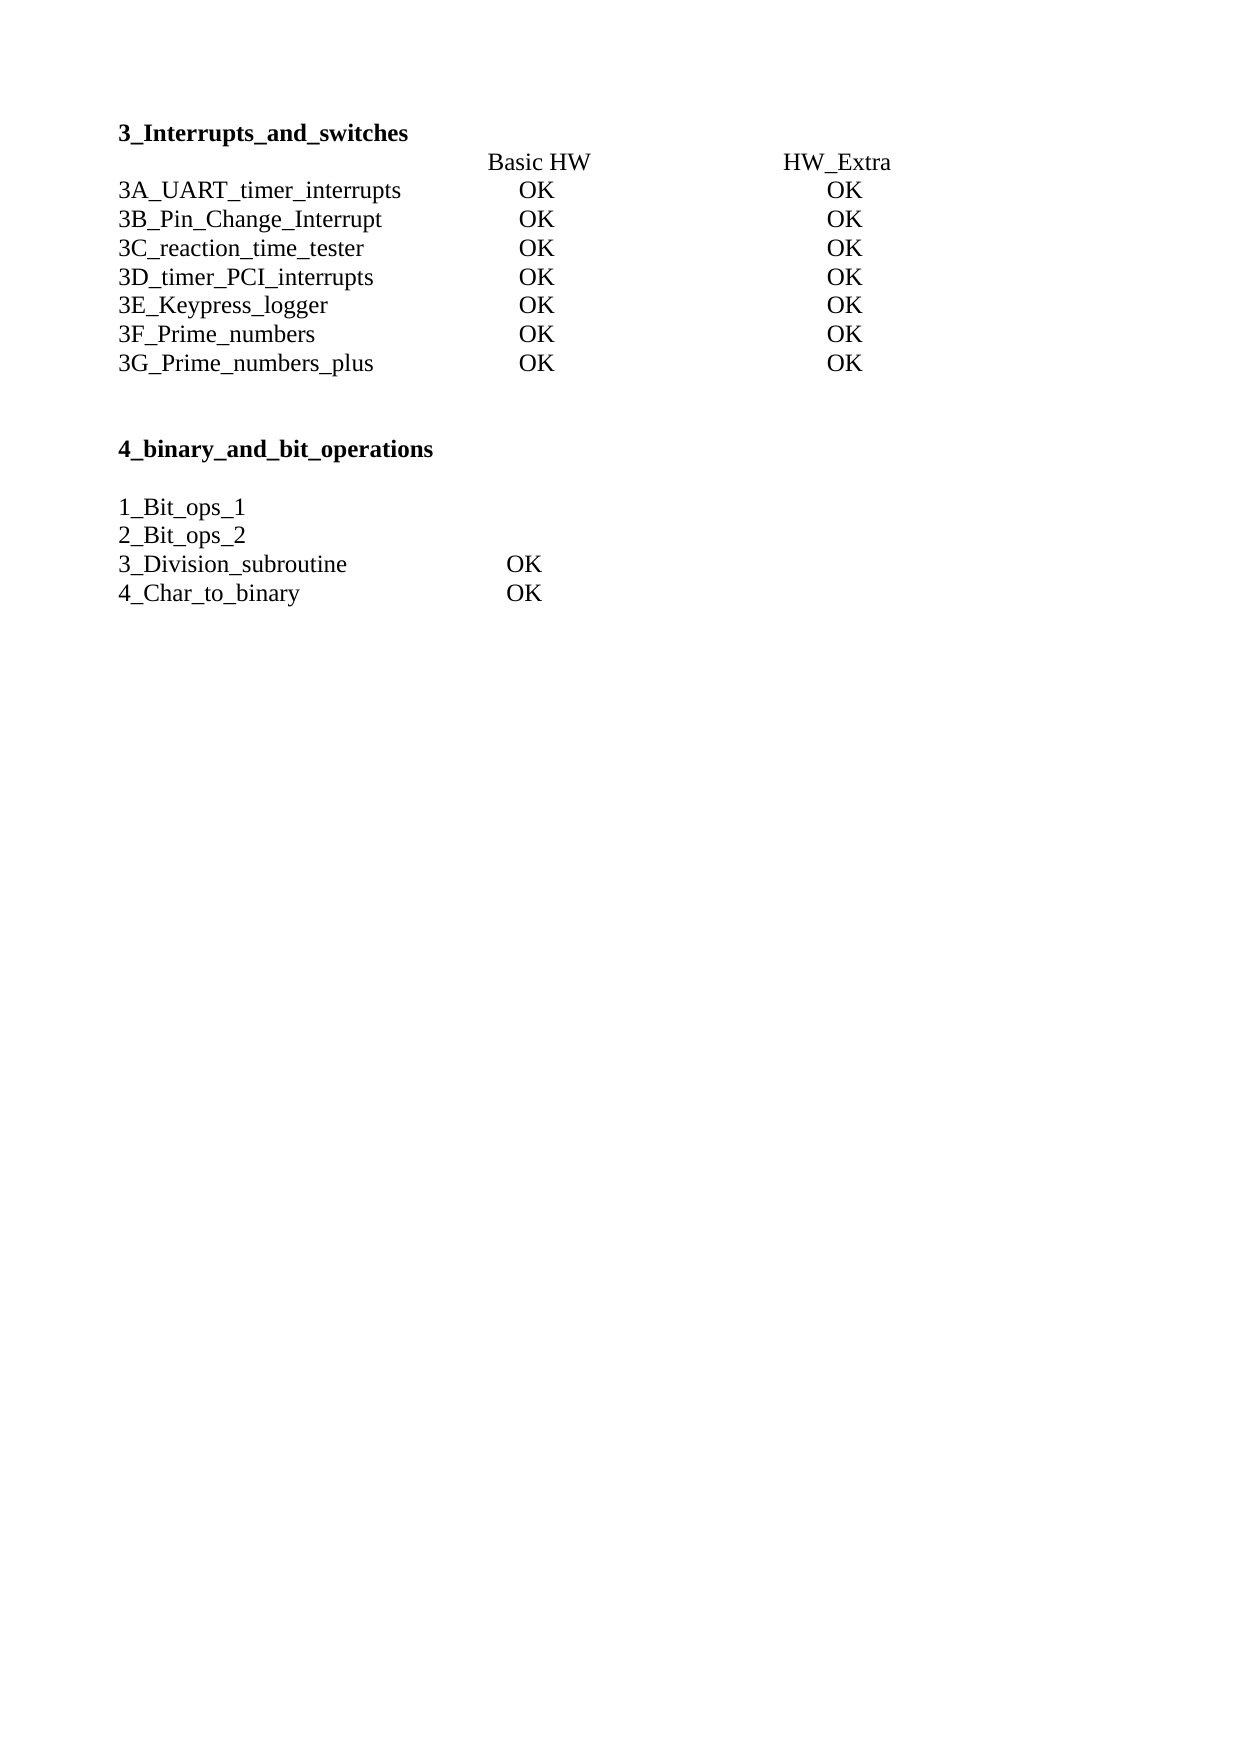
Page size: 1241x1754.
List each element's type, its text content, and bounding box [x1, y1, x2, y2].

text 3G_Prime_numbers_plus OK OK [118, 348, 1122, 377]
text 3B_Pin_Change_Interrupt OK OK [118, 204, 1122, 233]
text 3A_UART_timer_interrupts OK OK [118, 176, 1122, 204]
text 3E_Keypress_logger OK OK [118, 291, 1122, 319]
text 2_Bit_ops_2 [118, 521, 1122, 549]
text 3F_Prime_numbers OK OK [118, 319, 1122, 348]
text 3D_timer_PCI_interrupts OK OK [118, 262, 1122, 291]
text 3_Interrupts_and_switches [118, 118, 1122, 147]
text 4_Char_to_binary OK [118, 578, 1122, 607]
text 3_Division_subroutine OK [118, 549, 1122, 578]
text 1_Bit_ops_1 [118, 492, 1122, 521]
text 4_binary_and_bit_operations [118, 434, 1122, 463]
text Basic HW HW_Extra [118, 147, 1122, 176]
text 3C_reaction_time_tester OK OK [118, 233, 1122, 262]
